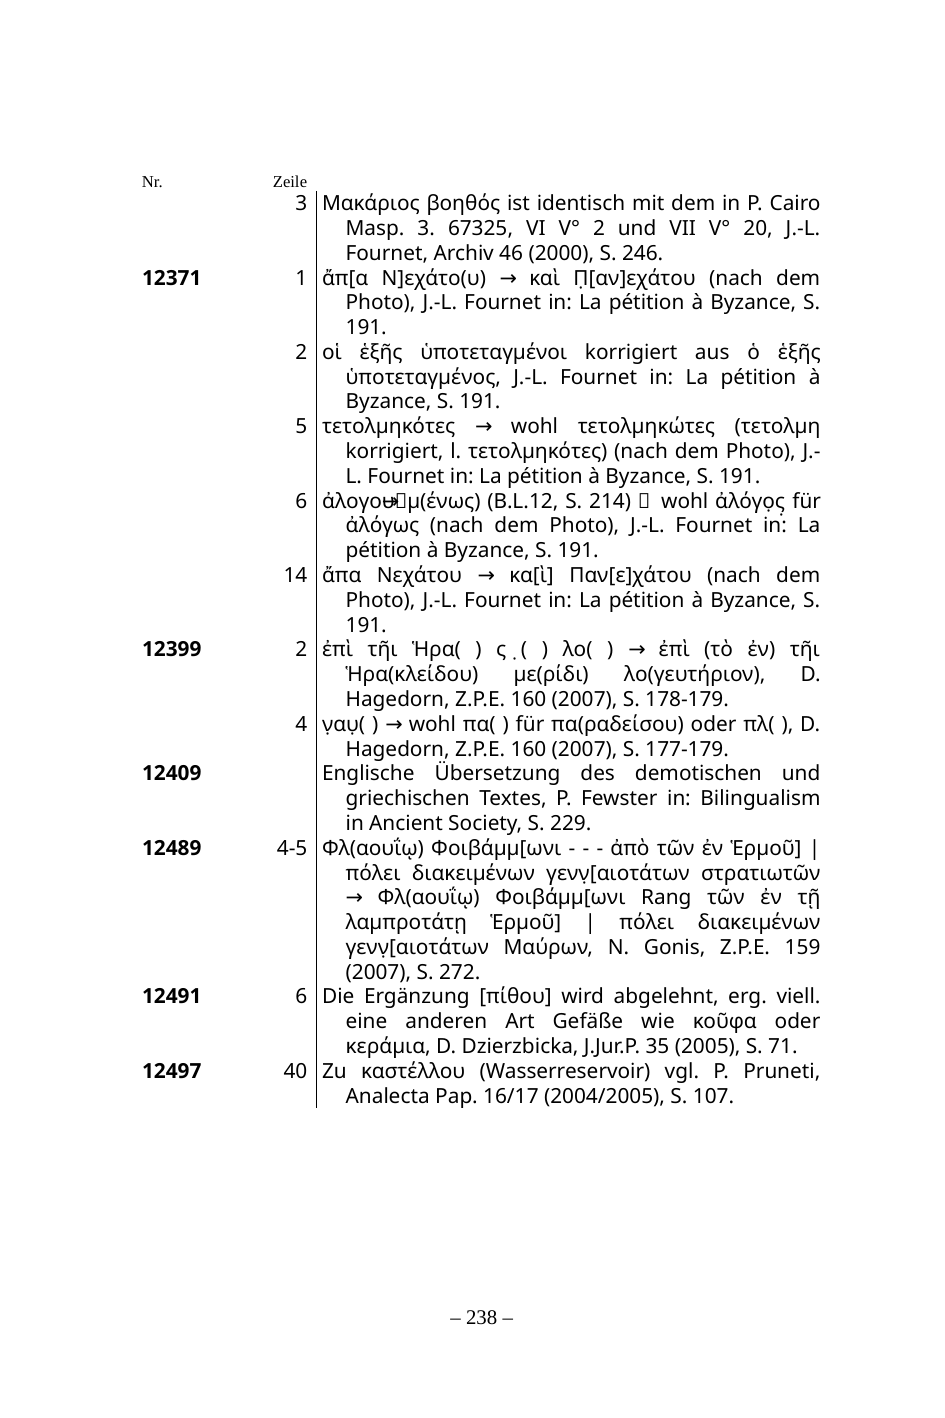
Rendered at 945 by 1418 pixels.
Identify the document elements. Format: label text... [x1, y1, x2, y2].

table_cell [136, 191, 224, 265]
table_cell οἱ ἑξῆς ὑποτεταγμένοι korrigiert aus ὁ ἑξῆς ὑποτεταγμένος, J.-L. Fournet in: La pétition à Byzance, S. 191. [317, 340, 827, 414]
table_cell Die Ergänzung [πίθου] wird abgelehnt, erg. viell. eine anderen Art Gefäße wie κοῦφα oder κεράμια, D. Dzierzbicka, J.Jur.P. 35 (2005), S. 71. [317, 984, 827, 1058]
table_cell 12399 [136, 637, 224, 711]
table_cell ν̣αυ̣( ) → wohl πα( ) für πα(ραδείσου) oder πλ( ), D. Hagedorn, Z.P.E. 160 (2007), S. 177-179. [317, 711, 827, 761]
table_cell [136, 711, 224, 761]
table_cell 12409 [136, 761, 316, 835]
table_cell τετολμηκότες → wohl τετολμηκώτες (τετολμη korrigiert, l. τετολμηκότες) (nach dem Photo), J.-L. Fournet in: La pétition à Byzance, S. 191. [317, 414, 827, 488]
table_cell 12497 [136, 1059, 224, 1108]
table_cell 40 [224, 1059, 316, 1108]
table_cell 3 [224, 191, 316, 265]
table_cell 2 [224, 637, 316, 711]
table_cell ἐπὶ τῆι Ἡρα( ) ς ̣( ) λο( ) → ἐπὶ (τὸ ἐν) τῆι Ἡρα(κλείδου) με(ρίδι) λο(γευτήριον), D. Hagedorn, Z.P.E. 160 (2007), S. 178-179. [317, 637, 827, 711]
table_cell 4 [224, 711, 316, 761]
table_cell 12371 [136, 265, 224, 339]
table_cell 12491 [136, 984, 224, 1058]
table_cell ἀλογουμ(ένως) (B.L.12, S. 214) → wohl ἀλόγο̣ς̣ für ἀλόγως (nach dem Photo), J.-L. Fournet in: La pétition à Byzance, S. 191. [317, 488, 827, 563]
table_cell [136, 488, 224, 563]
table_cell 1 [224, 265, 316, 339]
table_cell [136, 563, 224, 637]
table_cell 14 [224, 563, 316, 637]
table_cell [136, 340, 224, 414]
table_cell 12489 [136, 835, 224, 984]
table_cell 4-5 [224, 835, 316, 984]
table_cell 6 [224, 984, 316, 1058]
table_cell ἄπ[α Ν]εχάτο(υ) → καὶ Π̣[αν]εχάτου (nach dem Photo), J.-L. Fournet in: La pétition à Byzance, S. 191. [317, 265, 827, 339]
table_cell Μακάριος βοηθός ist identisch mit dem in P. Cairo Masp. 3. 67325, VI V° 2 und VII V° 20, J.-L. Fournet, Archiv 46 (2000), S. 246. [317, 191, 827, 265]
table_cell Englische Übersetzung des demotischen und griechischen Textes, P. Fewster in: Bilingualism in Ancient Society, S. 229. [317, 761, 827, 835]
table_cell ἄπα Νεχάτου → κα[ὶ] Παν[ε]χάτου (nach dem Photo), J.-L. Fournet in: La pétition à Byzance, S. 191. [317, 563, 827, 637]
table_cell Φλ(αουΐῳ) Φοιβάμμ[ωνι - - - ἀπὸ τῶν ἐν Ἑρμοῦ] | πόλει διακειμένων γενν̣[αιοτάτων στρατιωτῶν → Φλ(αουΐῳ) Φοιβάμμ[ωνι Rang τῶν ἐν τῇ λαμπροτάτῃ Ἑρμοῦ] | πόλει διακειμένων γενν̣[αιοτάτων Μαύρων, N. Gonis, Z.P.E. 159 (2007), S. 272. [317, 835, 827, 984]
table_cell Zu καστέλλου (Wasserreservoir) vgl. P. Pruneti, Analecta Pap. 16/17 (2004/2005), S. 107. [317, 1059, 827, 1108]
table_cell 2 [224, 340, 316, 414]
table_cell 5 [224, 414, 316, 488]
table_cell [136, 414, 224, 488]
table_cell 6 [224, 488, 316, 563]
